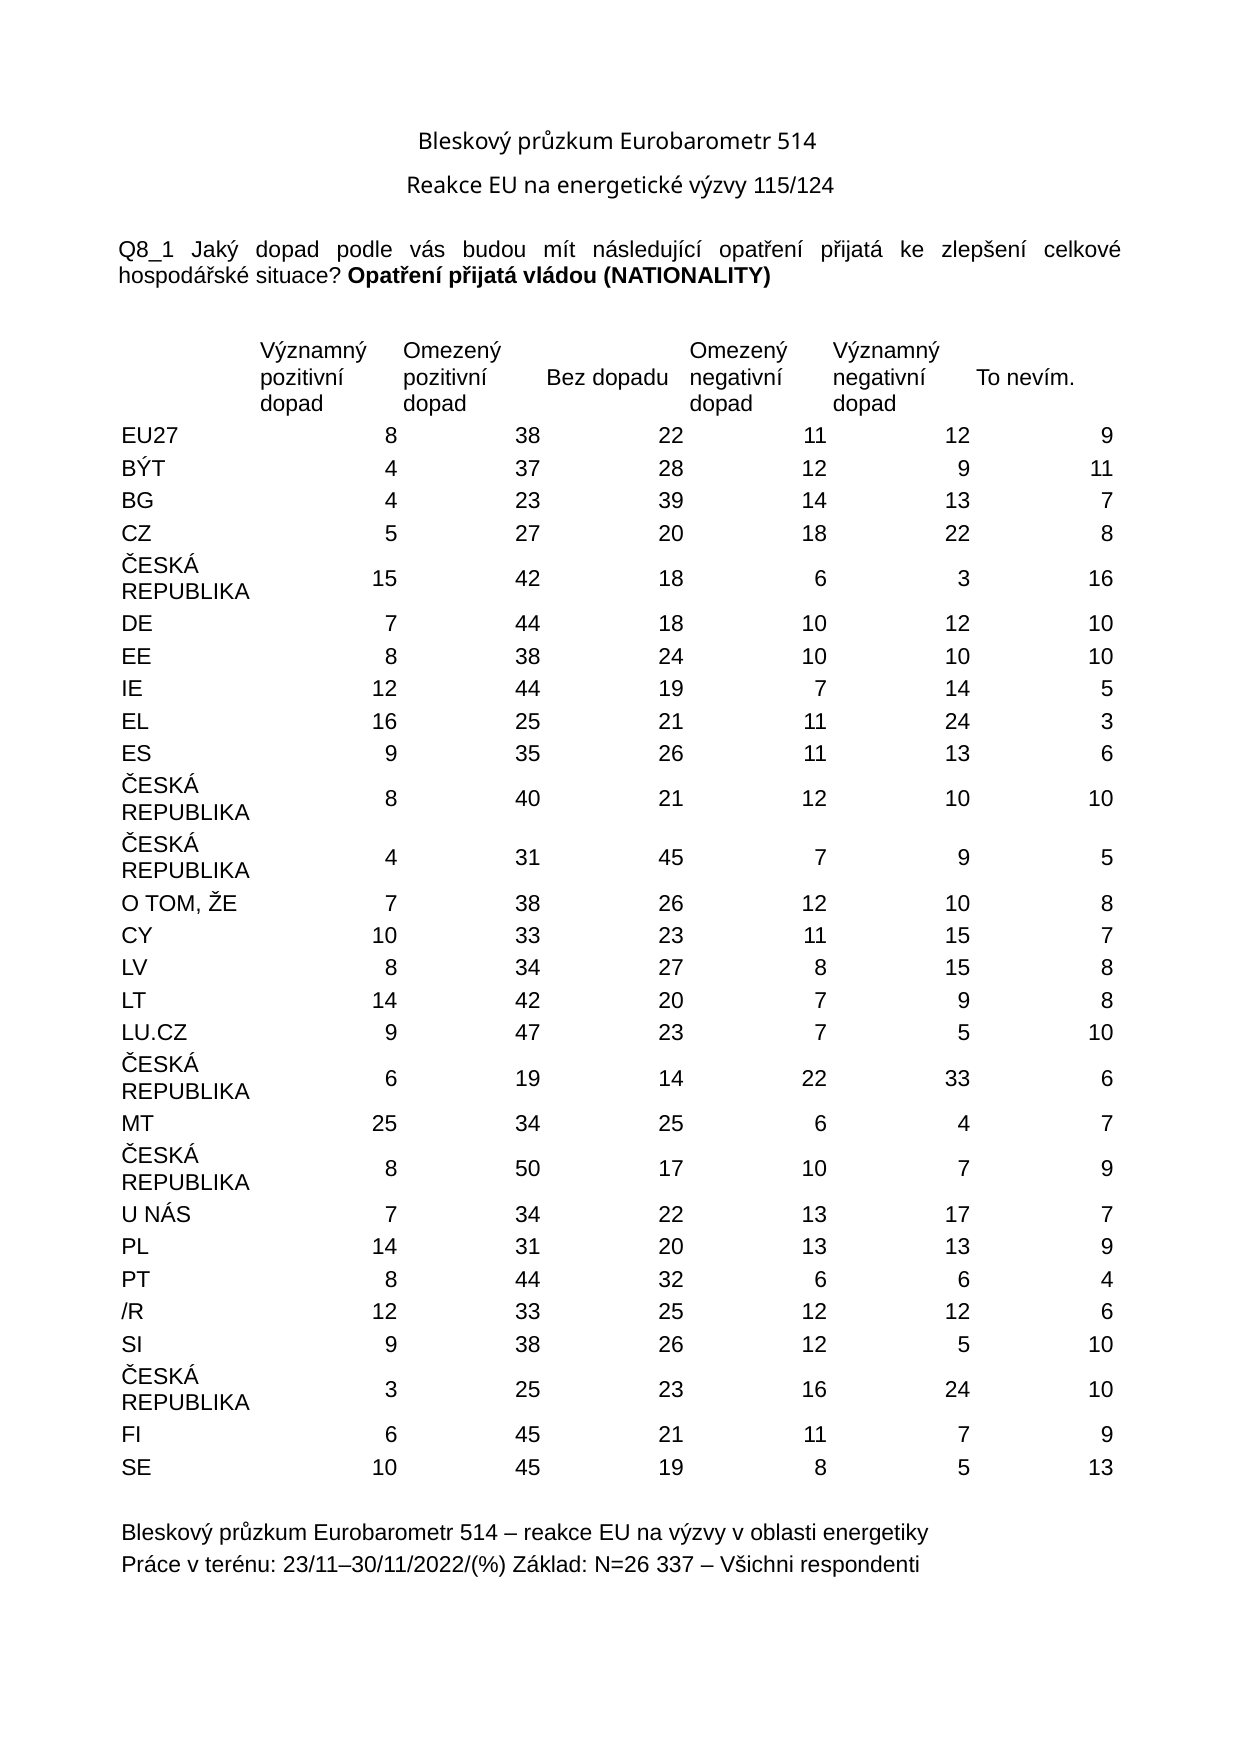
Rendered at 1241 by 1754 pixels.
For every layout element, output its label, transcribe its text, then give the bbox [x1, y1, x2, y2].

table_cell CY [118, 919, 257, 951]
table_cell BÝT [118, 452, 257, 484]
table_cell 7 [830, 1139, 973, 1198]
table_cell 8 [257, 951, 400, 984]
table_cell 10 [973, 1360, 1116, 1418]
table_cell 44 [400, 672, 543, 704]
table_cell 44 [400, 1263, 543, 1295]
table_cell [543, 1483, 686, 1516]
table_cell 12 [686, 452, 830, 484]
table_cell 6 [257, 1419, 400, 1451]
table_cell [118, 1483, 257, 1516]
table_cell 3 [830, 549, 973, 607]
table_cell 11 [686, 919, 830, 951]
table_header [118, 334, 257, 419]
table_cell 7 [686, 984, 830, 1016]
table_cell 8 [686, 951, 830, 984]
table_cell 22 [686, 1049, 830, 1107]
table_cell 22 [830, 516, 973, 549]
table_cell 5 [830, 1328, 973, 1360]
table_header Významný pozitivní dopad [257, 334, 400, 419]
table_cell 9 [257, 1016, 400, 1048]
table_cell U NÁS [118, 1198, 257, 1230]
table_cell PT [118, 1263, 257, 1295]
table_cell [830, 1483, 973, 1516]
table_cell 5 [973, 828, 1116, 886]
table_cell 13 [830, 737, 973, 769]
table_cell 14 [830, 672, 973, 704]
table_cell 5 [830, 1016, 973, 1048]
table_cell 15 [257, 549, 400, 607]
table_cell 12 [830, 419, 973, 452]
table_cell 6 [686, 1107, 830, 1139]
table_cell 39 [543, 484, 686, 516]
table_cell 9 [973, 1419, 1116, 1451]
table_cell 16 [257, 705, 400, 737]
table_cell 11 [973, 452, 1116, 484]
table_cell CZ [118, 516, 257, 549]
table_cell 10 [257, 919, 400, 951]
table_cell 10 [830, 769, 973, 828]
table_cell 7 [257, 608, 400, 640]
table_cell 25 [400, 1360, 543, 1418]
table_cell 22 [543, 419, 686, 452]
table_cell 7 [686, 672, 830, 704]
table_cell 45 [543, 828, 686, 886]
table_cell 20 [543, 516, 686, 549]
table_cell 10 [686, 640, 830, 672]
table_cell 5 [973, 672, 1116, 704]
table_cell 23 [543, 1016, 686, 1048]
table_cell 9 [973, 1230, 1116, 1263]
table_cell 4 [830, 1107, 973, 1139]
table_cell ČESKÁ REPUBLIKA [118, 1139, 257, 1198]
table_cell 18 [686, 516, 830, 549]
table_cell 3 [973, 705, 1116, 737]
table_cell 28 [543, 452, 686, 484]
table_cell 10 [830, 886, 973, 919]
table_cell 16 [973, 549, 1116, 607]
table_cell 19 [543, 1451, 686, 1483]
table_cell 4 [257, 828, 400, 886]
table_cell 47 [400, 1016, 543, 1048]
table_cell 37 [400, 452, 543, 484]
table_cell 12 [686, 1295, 830, 1327]
table_cell 11 [686, 705, 830, 737]
table_cell 21 [543, 769, 686, 828]
table_cell 10 [973, 640, 1116, 672]
table_cell 26 [543, 886, 686, 919]
table_cell 11 [686, 737, 830, 769]
table_cell O TOM, ŽE [118, 886, 257, 919]
table_cell 13 [830, 484, 973, 516]
table_cell 45 [400, 1451, 543, 1483]
table_cell 50 [400, 1139, 543, 1198]
table_cell 21 [543, 705, 686, 737]
table_cell FI [118, 1419, 257, 1451]
table_header Významný negativní dopad [830, 334, 973, 419]
table_cell 23 [543, 1360, 686, 1418]
table_cell 9 [830, 828, 973, 886]
table_cell 13 [686, 1198, 830, 1230]
table_cell 12 [257, 1295, 400, 1327]
table_cell 9 [257, 737, 400, 769]
table_cell 4 [257, 452, 400, 484]
table_cell 8 [973, 516, 1116, 549]
table_cell 9 [973, 419, 1116, 452]
table_cell 18 [543, 608, 686, 640]
table_cell 6 [973, 1295, 1116, 1327]
table_cell 7 [973, 484, 1116, 516]
table_cell 10 [686, 1139, 830, 1198]
table_cell 13 [830, 1230, 973, 1263]
table_cell LT [118, 984, 257, 1016]
table_cell 26 [543, 737, 686, 769]
table_cell 10 [973, 608, 1116, 640]
table_cell 24 [543, 640, 686, 672]
table_cell 25 [543, 1295, 686, 1327]
table_cell BG [118, 484, 257, 516]
table_cell 14 [686, 484, 830, 516]
table_cell 26 [543, 1328, 686, 1360]
table_cell 11 [686, 1419, 830, 1451]
table_cell 10 [973, 1016, 1116, 1048]
table_cell 15 [830, 951, 973, 984]
table_cell 6 [257, 1049, 400, 1107]
table_cell 42 [400, 549, 543, 607]
table_cell 19 [543, 672, 686, 704]
table_cell 6 [973, 1049, 1116, 1107]
table_cell 24 [830, 705, 973, 737]
table_cell 7 [257, 1198, 400, 1230]
table_cell /R [118, 1295, 257, 1327]
table_cell 38 [400, 1328, 543, 1360]
table_cell 27 [400, 516, 543, 549]
table_cell [686, 1483, 830, 1516]
table_cell 34 [400, 1107, 543, 1139]
table_cell 7 [257, 886, 400, 919]
table_cell 23 [400, 484, 543, 516]
table_cell 7 [973, 1198, 1116, 1230]
table_cell LU.CZ [118, 1016, 257, 1048]
table_cell 10 [830, 640, 973, 672]
table_cell 12 [257, 672, 400, 704]
table_cell 24 [830, 1360, 973, 1418]
table_cell EU27 [118, 419, 257, 452]
table_cell 31 [400, 828, 543, 886]
table_cell 7 [973, 1107, 1116, 1139]
table_cell 27 [543, 951, 686, 984]
table_cell Bleskový průzkum Eurobarometr 514 – reakce EU na výzvy v oblasti energetiky [118, 1516, 1116, 1548]
table_cell 9 [830, 984, 973, 1016]
table_header Omezený pozitivní dopad [400, 334, 543, 419]
table_cell 10 [973, 769, 1116, 828]
table_cell 10 [686, 608, 830, 640]
table_cell ČESKÁ REPUBLIKA [118, 549, 257, 607]
table_cell 19 [400, 1049, 543, 1107]
table_cell LV [118, 951, 257, 984]
table_cell 8 [257, 640, 400, 672]
table_cell 38 [400, 640, 543, 672]
table_cell 8 [257, 769, 400, 828]
table_header Omezený negativní dopad [686, 334, 830, 419]
table_cell 7 [686, 828, 830, 886]
table_cell 7 [830, 1419, 973, 1451]
table_cell ČESKÁ REPUBLIKA [118, 1049, 257, 1107]
table_cell 17 [830, 1198, 973, 1230]
table_cell 11 [686, 419, 830, 452]
table_cell 12 [830, 1295, 973, 1327]
table_cell 16 [686, 1360, 830, 1418]
table_cell 14 [543, 1049, 686, 1107]
table_cell 34 [400, 951, 543, 984]
table_cell 23 [543, 919, 686, 951]
table_cell 8 [973, 984, 1116, 1016]
table_cell 7 [973, 919, 1116, 951]
table_cell 32 [543, 1263, 686, 1295]
table_cell 20 [543, 1230, 686, 1263]
table_header Bez dopadu [543, 334, 686, 419]
table_cell 4 [257, 484, 400, 516]
table_cell Práce v terénu: 23/11–30/11/2022/(%) Základ: N=26 337 – Všichni respondenti [118, 1548, 1116, 1580]
table_cell 6 [973, 737, 1116, 769]
table_cell 13 [686, 1230, 830, 1263]
table_cell 6 [686, 549, 830, 607]
table_cell 21 [543, 1419, 686, 1451]
table_cell 6 [686, 1263, 830, 1295]
table_cell 22 [543, 1198, 686, 1230]
table_cell 31 [400, 1230, 543, 1263]
table_cell 18 [543, 549, 686, 607]
table_cell ČESKÁ REPUBLIKA [118, 1360, 257, 1418]
table_cell 8 [257, 1263, 400, 1295]
table_cell PL [118, 1230, 257, 1263]
table_cell [400, 1483, 543, 1516]
table_cell 3 [257, 1360, 400, 1418]
table_cell 12 [686, 1328, 830, 1360]
table_cell [257, 1483, 400, 1516]
table_cell MT [118, 1107, 257, 1139]
table_cell 44 [400, 608, 543, 640]
table_cell SE [118, 1451, 257, 1483]
table_cell 8 [257, 419, 400, 452]
table_cell 40 [400, 769, 543, 828]
table_cell 34 [400, 1198, 543, 1230]
table_cell 8 [686, 1451, 830, 1483]
table_cell 14 [257, 1230, 400, 1263]
table_cell 12 [686, 886, 830, 919]
table_cell 35 [400, 737, 543, 769]
table_cell 9 [257, 1328, 400, 1360]
table_cell 20 [543, 984, 686, 1016]
table_header To nevím. [973, 334, 1116, 419]
table_cell 8 [257, 1139, 400, 1198]
table_cell SI [118, 1328, 257, 1360]
table_cell 10 [973, 1328, 1116, 1360]
table_cell ES [118, 737, 257, 769]
table_cell DE [118, 608, 257, 640]
table_cell EE [118, 640, 257, 672]
table_cell 33 [400, 1295, 543, 1327]
table_cell 12 [830, 608, 973, 640]
table_cell 4 [973, 1263, 1116, 1295]
table_cell 8 [973, 951, 1116, 984]
table_cell 38 [400, 886, 543, 919]
table_cell 42 [400, 984, 543, 1016]
table_cell 17 [543, 1139, 686, 1198]
table_cell 25 [257, 1107, 400, 1139]
table_cell 14 [257, 984, 400, 1016]
table_cell 25 [543, 1107, 686, 1139]
table_cell 8 [973, 886, 1116, 919]
table_cell 5 [830, 1451, 973, 1483]
table_cell 5 [257, 516, 400, 549]
table_cell 10 [257, 1451, 400, 1483]
table_cell IE [118, 672, 257, 704]
table_cell ČESKÁ REPUBLIKA [118, 828, 257, 886]
table_cell 33 [830, 1049, 973, 1107]
text Q8_1 Jaký dopad podle vás budou mít následující opatření přijatá ke zlepšení celkové hospodářské situace? Opatření přijatá vládou (NATIONALITY) [118, 236, 1122, 289]
table_cell 9 [830, 452, 973, 484]
table_cell EL [118, 705, 257, 737]
table_cell 13 [973, 1451, 1116, 1483]
table_cell 45 [400, 1419, 543, 1451]
table_cell 6 [830, 1263, 973, 1295]
table_cell 9 [973, 1139, 1116, 1198]
table_cell 12 [686, 769, 830, 828]
table_cell 7 [686, 1016, 830, 1048]
table_cell [973, 1483, 1116, 1516]
table_cell ČESKÁ REPUBLIKA [118, 769, 257, 828]
table_cell 33 [400, 919, 543, 951]
table_cell 25 [400, 705, 543, 737]
table_cell 15 [830, 919, 973, 951]
table_cell 38 [400, 419, 543, 452]
